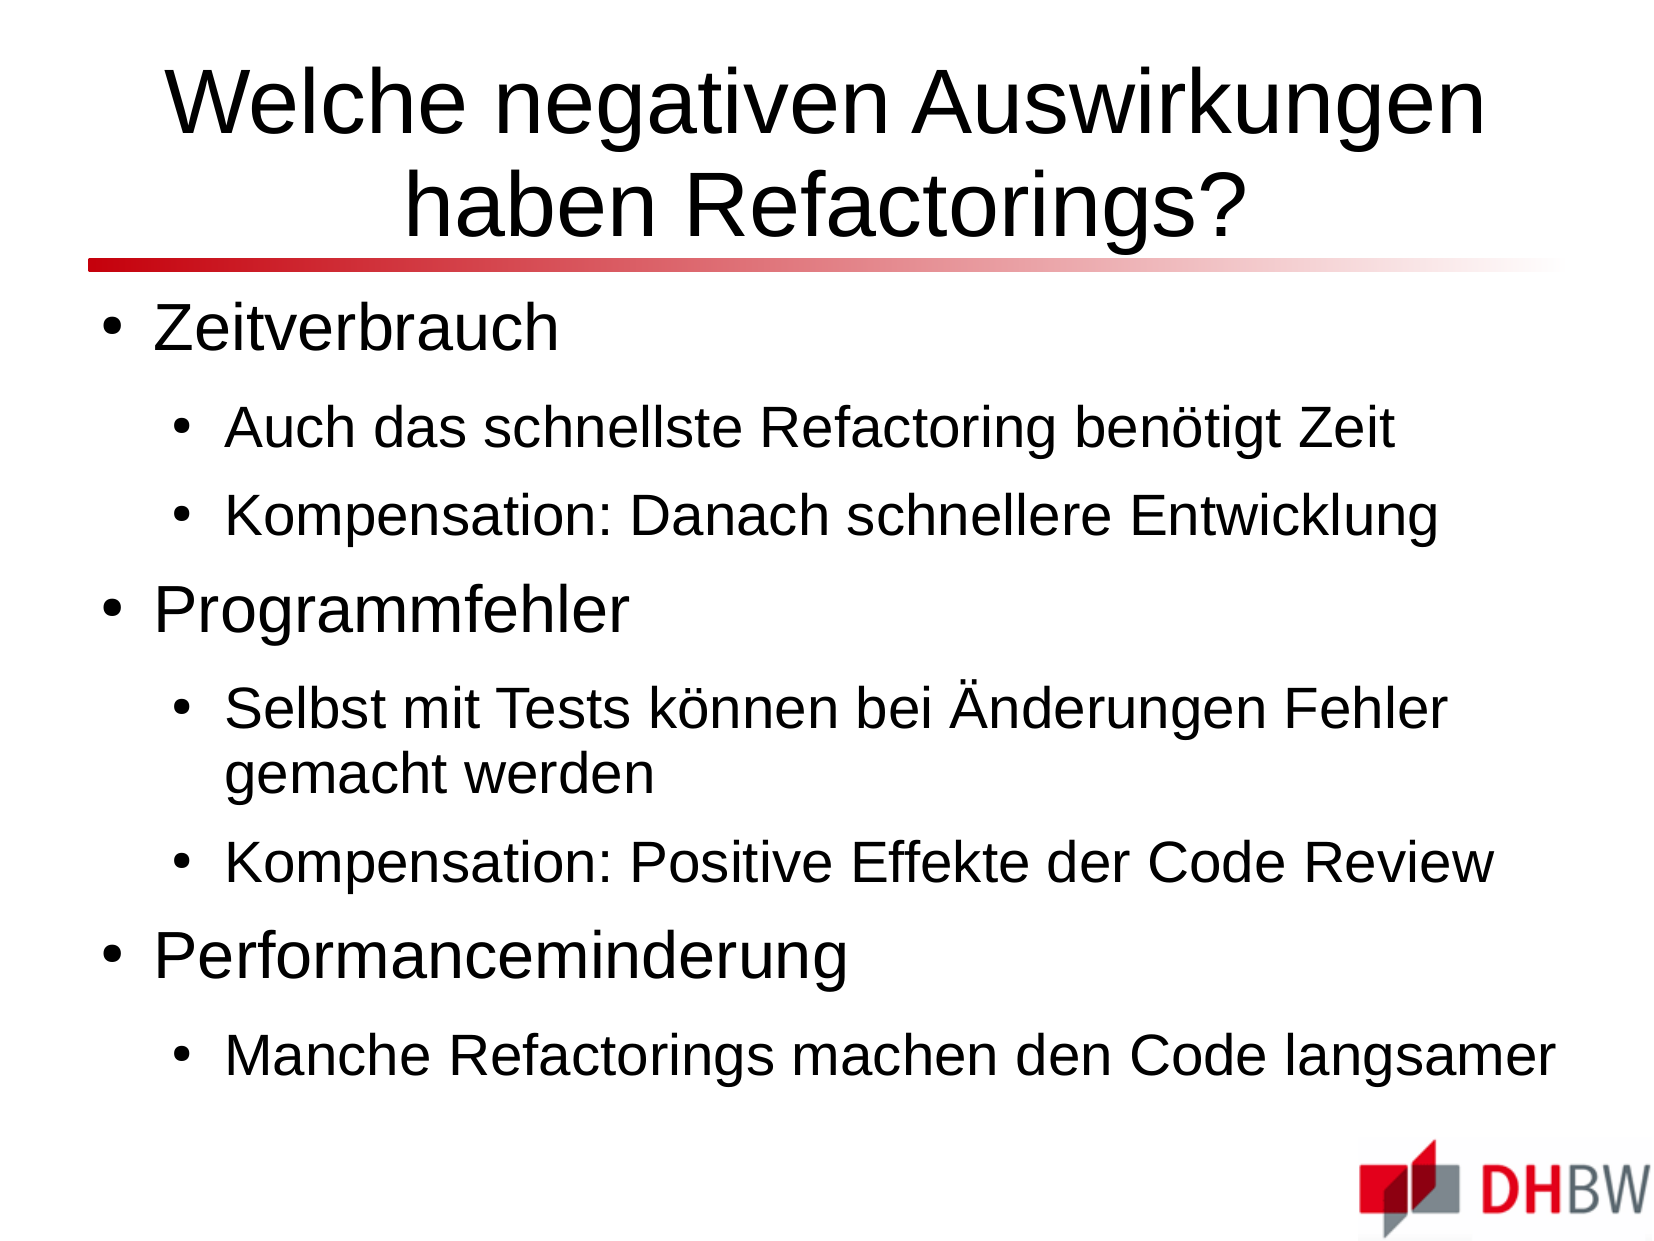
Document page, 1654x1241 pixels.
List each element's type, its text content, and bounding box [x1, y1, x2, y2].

title Welche negativen Auswirkungen haben Refactorings? [82, 50, 1571, 256]
picture [1358, 1137, 1652, 1241]
list Zeitverbrauch Auch das schnellste Refactoring benötigt Zeit Kompensation: Danach schnellere Entwicklung Programmfehler Selbst mit Tests können bei Änderungen Fehler gemacht werden Kompensation: Positive Effekte der Code Review Performanceminderung Manche Refactorings machen den Code langsamer [82, 290, 1571, 1094]
